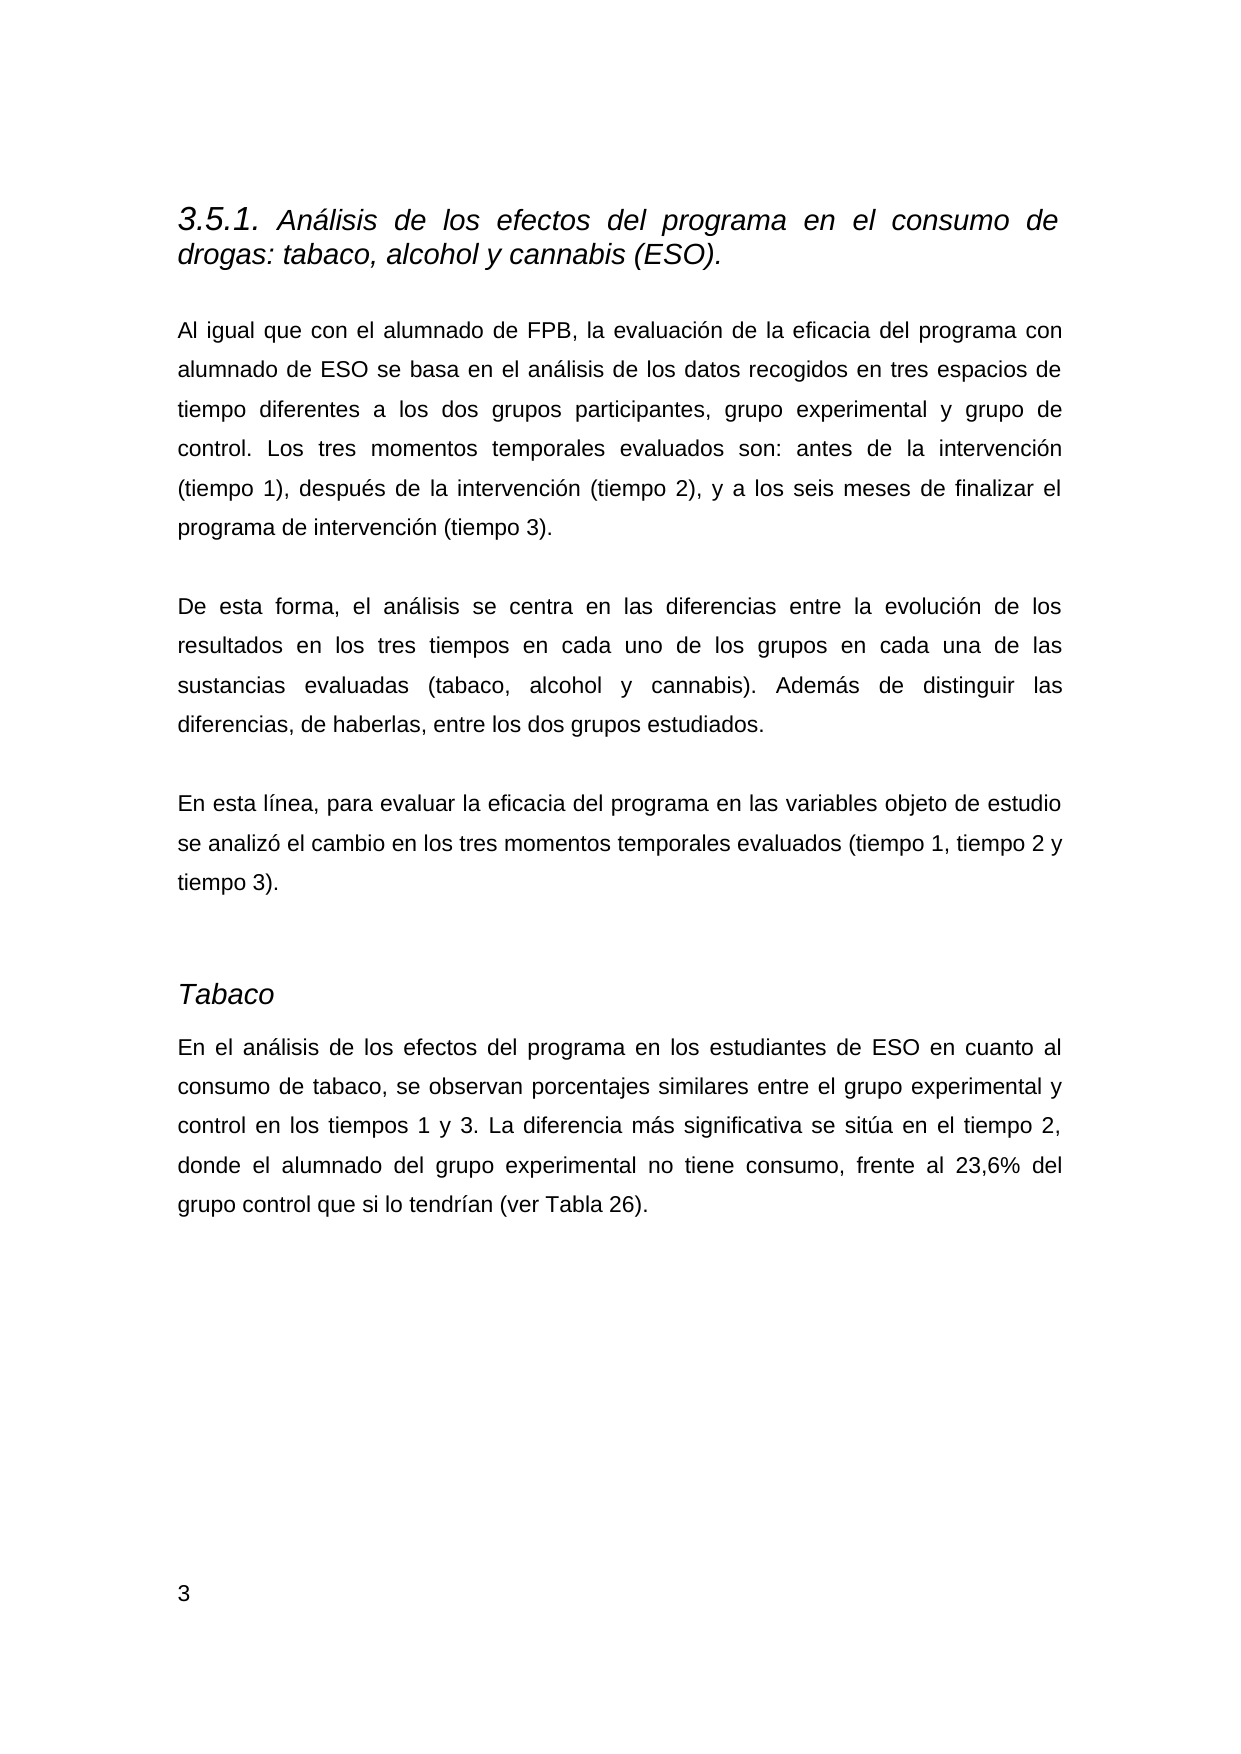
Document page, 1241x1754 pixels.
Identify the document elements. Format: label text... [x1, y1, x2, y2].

subtitle Tabaco [177, 977, 1063, 1011]
text De esta forma, el análisis se centra en las diferencias entre la evolución de los resultados en los tres tiempos en cada uno de los grupos en cada una de las sustancias evaluadas (tabaco, alcohol y cannabis). Además de distinguir las diferencias, de haberlas, entre los dos grupos estudiados. [177, 593, 1063, 738]
text Al igual que con el alumnado de FPB, la evaluación de la eficacia del programa con alumnado de ESO se basa en el análisis de los datos recogidos en tres espacios de tiempo diferentes a los dos grupos participantes, grupo experimental y grupo de control. Los tres momentos temporales evaluados son: antes de la intervención (tiempo 1), después de la intervención (tiempo 2), y a los seis meses de finalizar el programa de intervención (tiempo 3). [177, 317, 1063, 540]
subtitle 3.5.1. Análisis de los efectos del programa en el consumo de drogas: tabaco, alcohol y cannabis (ESO). [177, 199, 1063, 271]
text En esta línea, para evaluar la eficacia del programa en las variables objeto de estudio se analizó el cambio en los tres momentos temporales evaluados (tiempo 1, tiempo 2 y tiempo 3). [177, 790, 1063, 896]
text En el análisis de los efectos del programa en los estudiantes de ESO en cuanto al consumo de tabaco, se observan porcentajes similares entre el grupo experimental y control en los tiempos 1 y 3. La diferencia más significativa se sitúa en el tiempo 2, donde el alumnado del grupo experimental no tiene consumo, frente al 23,6% del grupo control que si lo tendrían (ver Tabla 26). [177, 1033, 1063, 1218]
